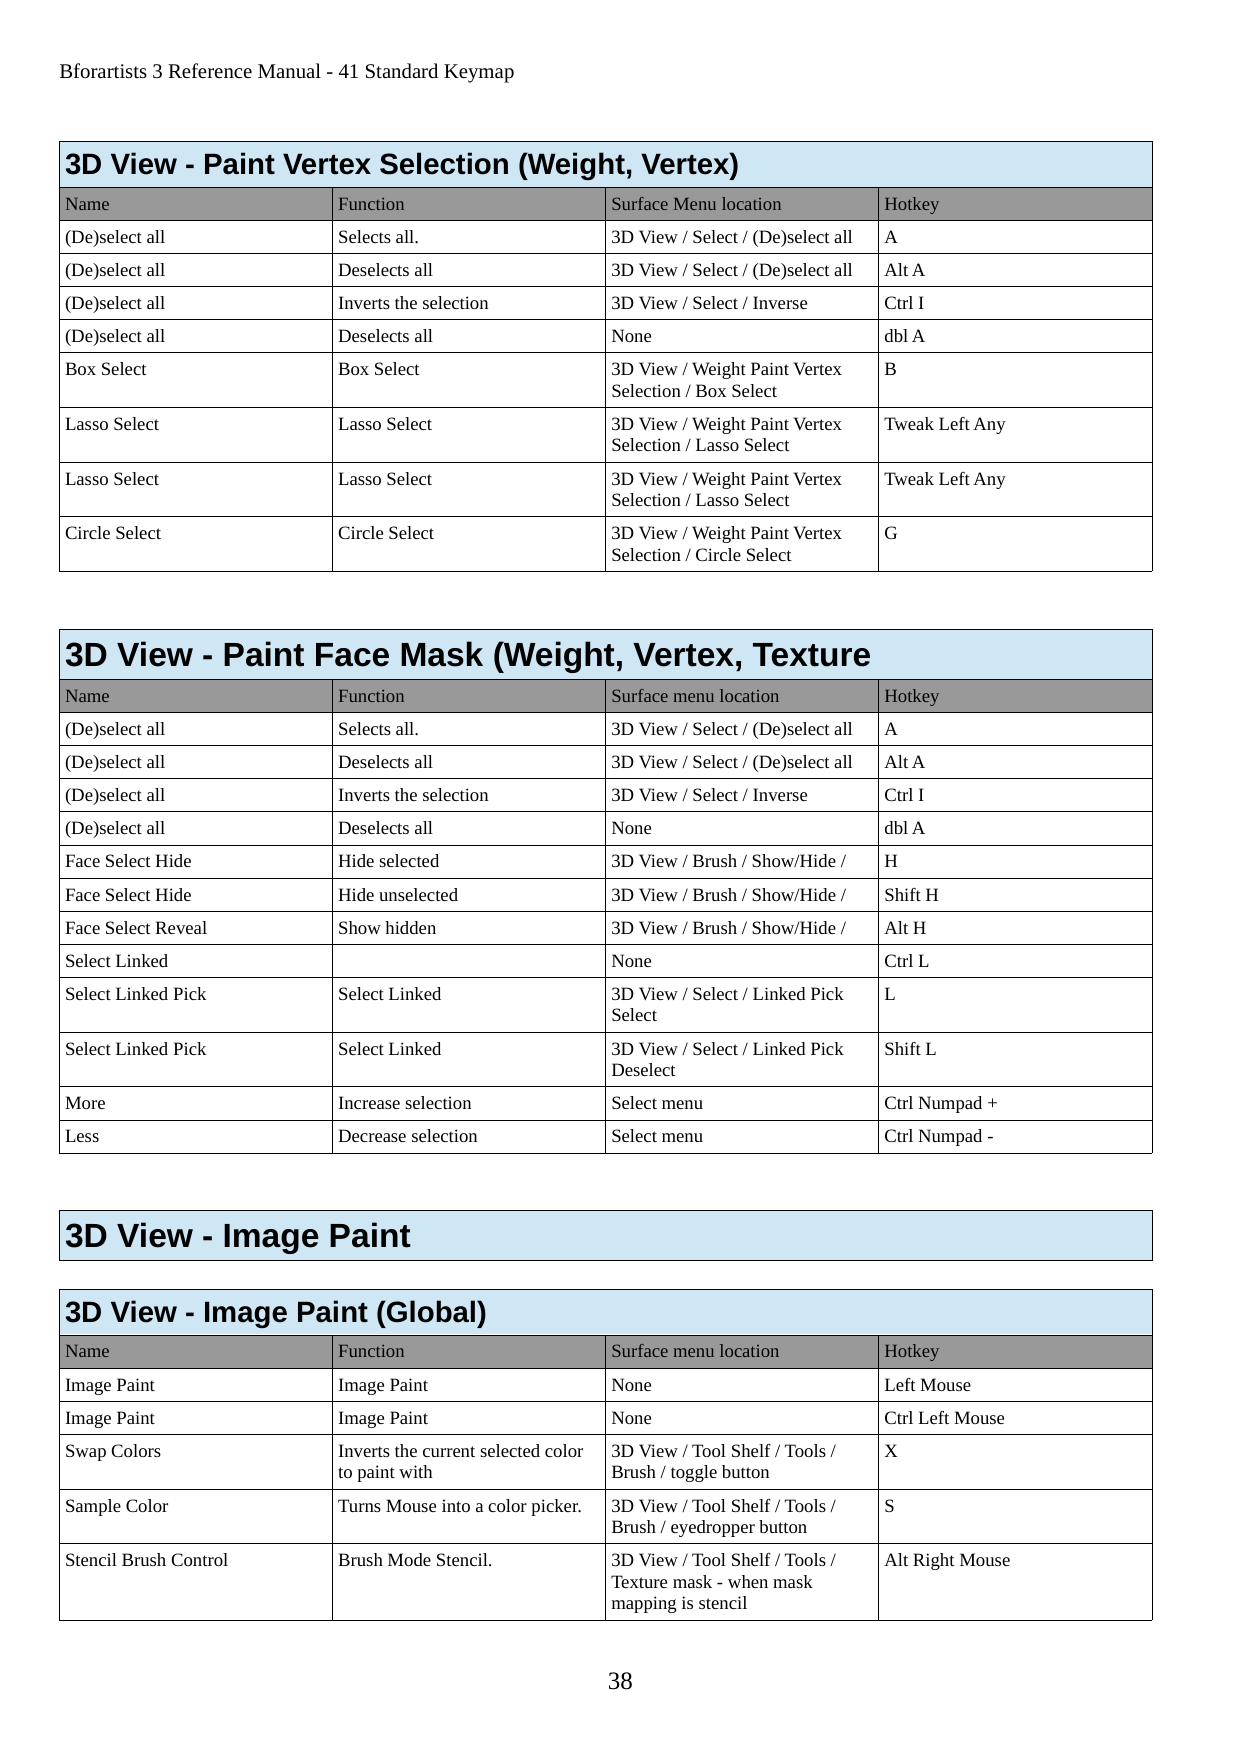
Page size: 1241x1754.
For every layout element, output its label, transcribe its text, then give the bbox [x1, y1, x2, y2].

table_cell 3D View / Brush / Show/Hide / [606, 879, 878, 911]
table_cell Alt H [879, 912, 1152, 944]
table_cell Stencil Brush Control [60, 1544, 332, 1619]
table_cell Selects all. [333, 713, 605, 745]
table_cell 3D View / Tool Shelf / Tools / Brush / toggle button [606, 1435, 878, 1489]
table_cell Selects all. [333, 221, 605, 253]
table_cell Deselects all [333, 254, 605, 286]
table_cell (De)select all [60, 221, 332, 253]
table_cell 3D View / Select / (De)select all [606, 221, 878, 253]
table_cell Decrease selection [333, 1121, 605, 1153]
table_cell (De)select all [60, 713, 332, 745]
table_cell L [879, 978, 1152, 1032]
table_cell Select Linked Pick [60, 978, 332, 1032]
table_cell Image Paint [333, 1402, 605, 1434]
table_cell B [879, 353, 1152, 407]
table_cell (De)select all [60, 779, 332, 811]
table_cell None [606, 1369, 878, 1401]
table_cell Ctrl L [879, 945, 1152, 977]
table_cell Alt A [879, 746, 1152, 778]
table_cell S [879, 1490, 1152, 1543]
table_cell 3D View / Brush / Show/Hide / [606, 912, 878, 944]
table_cell Lasso Select [60, 408, 332, 462]
table_cell Show hidden [333, 912, 605, 944]
table_cell Function [333, 188, 605, 220]
table_cell dbl A [879, 812, 1152, 844]
table_cell Ctrl I [879, 779, 1152, 811]
table_cell None [606, 1402, 878, 1434]
table_cell (De)select all [60, 254, 332, 286]
table_cell Deselects all [333, 812, 605, 844]
table_cell Surface Menu location [606, 188, 878, 220]
table_cell Select Linked [60, 945, 332, 977]
table_cell None [606, 320, 878, 352]
table_cell Surface menu location [606, 680, 878, 712]
table_cell (De)select all [60, 320, 332, 352]
table_cell Face Select Hide [60, 879, 332, 911]
table_cell Circle Select [60, 517, 332, 571]
table_cell Alt Right Mouse [879, 1544, 1152, 1619]
table_cell Swap Colors [60, 1435, 332, 1489]
table_cell Image Paint [60, 1369, 332, 1401]
table_cell Shift L [879, 1033, 1152, 1086]
table_cell (De)select all [60, 746, 332, 778]
table_cell 3D View / Tool Shelf / Tools / Texture mask - when mask mapping is stencil [606, 1544, 878, 1619]
table_cell A [879, 221, 1152, 253]
table_cell 3D View / Weight Paint Vertex Selection / Lasso Select [606, 463, 878, 516]
table_cell Face Select Hide [60, 846, 332, 878]
table_cell H [879, 846, 1152, 878]
table_cell Ctrl Left Mouse [879, 1402, 1152, 1434]
table_cell Image Paint [60, 1402, 332, 1434]
table_cell Name [60, 1336, 332, 1368]
table_cell Select Linked [333, 1033, 605, 1086]
table_cell 3D View / Tool Shelf / Tools / Brush / eyedropper button [606, 1490, 878, 1543]
table_cell Hotkey [879, 1336, 1152, 1368]
table_cell 3D View / Select / Linked Pick Deselect [606, 1033, 878, 1086]
table_cell Inverts the current selected color to paint with [333, 1435, 605, 1489]
table_cell G [879, 517, 1152, 571]
table_cell More [60, 1087, 332, 1119]
table_cell Shift H [879, 879, 1152, 911]
table_cell 3D View / Brush / Show/Hide / [606, 846, 878, 878]
table_cell Select Linked Pick [60, 1033, 332, 1086]
table_cell Tweak Left Any [879, 408, 1152, 462]
table_cell Brush Mode Stencil. [333, 1544, 605, 1619]
table_cell (De)select all [60, 812, 332, 844]
table_cell dbl A [879, 320, 1152, 352]
table_cell Select menu [606, 1087, 878, 1119]
table_header 3D View - Image Paint [60, 1211, 1152, 1260]
table_cell Surface menu location [606, 1336, 878, 1368]
table_cell Name [60, 680, 332, 712]
table_cell Inverts the selection [333, 287, 605, 319]
table_cell Ctrl Numpad - [879, 1121, 1152, 1153]
table_cell 3D View / Weight Paint Vertex Selection / Box Select [606, 353, 878, 407]
table_cell 3D View / Select / Linked Pick Select [606, 978, 878, 1032]
table_cell Lasso Select [333, 408, 605, 462]
table_cell 3D View / Select / (De)select all [606, 254, 878, 286]
table_cell Name [60, 188, 332, 220]
table_cell Hotkey [879, 188, 1152, 220]
table_cell Left Mouse [879, 1369, 1152, 1401]
table_cell 3D View / Select / Inverse [606, 287, 878, 319]
table_cell Hide selected [333, 846, 605, 878]
table_header 3D View - Image Paint (Global) [60, 1290, 1152, 1334]
table_cell Ctrl Numpad + [879, 1087, 1152, 1119]
table_cell Increase selection [333, 1087, 605, 1119]
table_cell Deselects all [333, 746, 605, 778]
table_cell None [606, 945, 878, 977]
table_cell 3D View / Select / (De)select all [606, 746, 878, 778]
table_cell Lasso Select [60, 463, 332, 516]
table_cell Tweak Left Any [879, 463, 1152, 516]
table_cell Box Select [60, 353, 332, 407]
table_cell Deselects all [333, 320, 605, 352]
table_cell Sample Color [60, 1490, 332, 1543]
table_cell Inverts the selection [333, 779, 605, 811]
table_cell 3D View / Select / Inverse [606, 779, 878, 811]
table_cell Circle Select [333, 517, 605, 571]
table_cell Hide unselected [333, 879, 605, 911]
table_cell Select menu [606, 1121, 878, 1153]
table_cell None [606, 812, 878, 844]
table_cell Ctrl I [879, 287, 1152, 319]
table_cell A [879, 713, 1152, 745]
table_cell Alt A [879, 254, 1152, 286]
table_cell Image Paint [333, 1369, 605, 1401]
table_cell Face Select Reveal [60, 912, 332, 944]
table_cell Function [333, 680, 605, 712]
table_cell Turns Mouse into a color picker. [333, 1490, 605, 1543]
table_header 3D View - Paint Face Mask (Weight, Vertex, Texture [60, 630, 1152, 679]
table_cell (De)select all [60, 287, 332, 319]
table_cell Function [333, 1336, 605, 1368]
table_cell Select Linked [333, 978, 605, 1032]
table_cell 3D View / Select / (De)select all [606, 713, 878, 745]
table_cell 3D View / Weight Paint Vertex Selection / Lasso Select [606, 408, 878, 462]
table_cell Lasso Select [333, 463, 605, 516]
table_header 3D View - Paint Vertex Selection (Weight, Vertex) [60, 142, 1152, 187]
table_cell X [879, 1435, 1152, 1489]
table_cell Less [60, 1121, 332, 1153]
table_cell 3D View / Weight Paint Vertex Selection / Circle Select [606, 517, 878, 571]
table_cell Box Select [333, 353, 605, 407]
table_cell [333, 945, 605, 977]
table_cell Hotkey [879, 680, 1152, 712]
